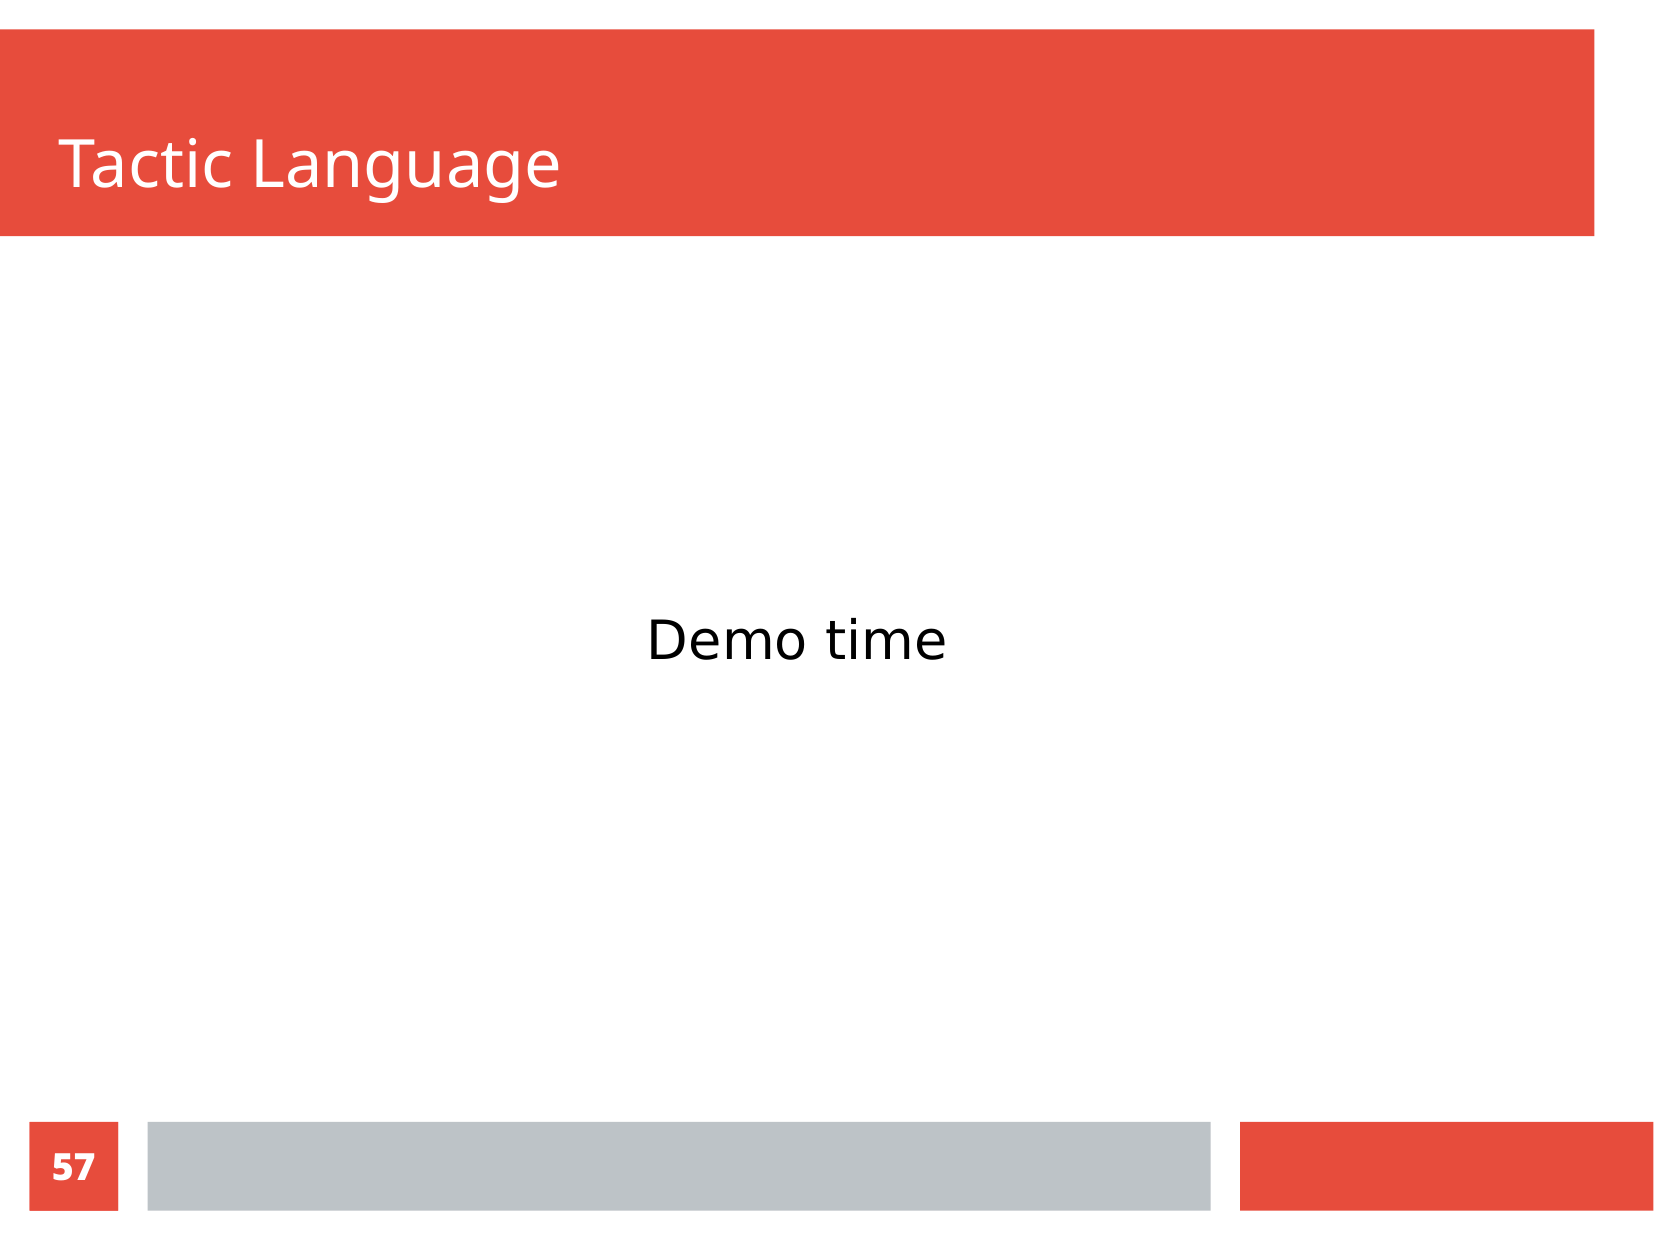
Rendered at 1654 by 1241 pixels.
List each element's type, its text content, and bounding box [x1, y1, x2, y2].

title Tactic Language [59, 59, 1595, 207]
text_box Demo time [632, 601, 963, 680]
